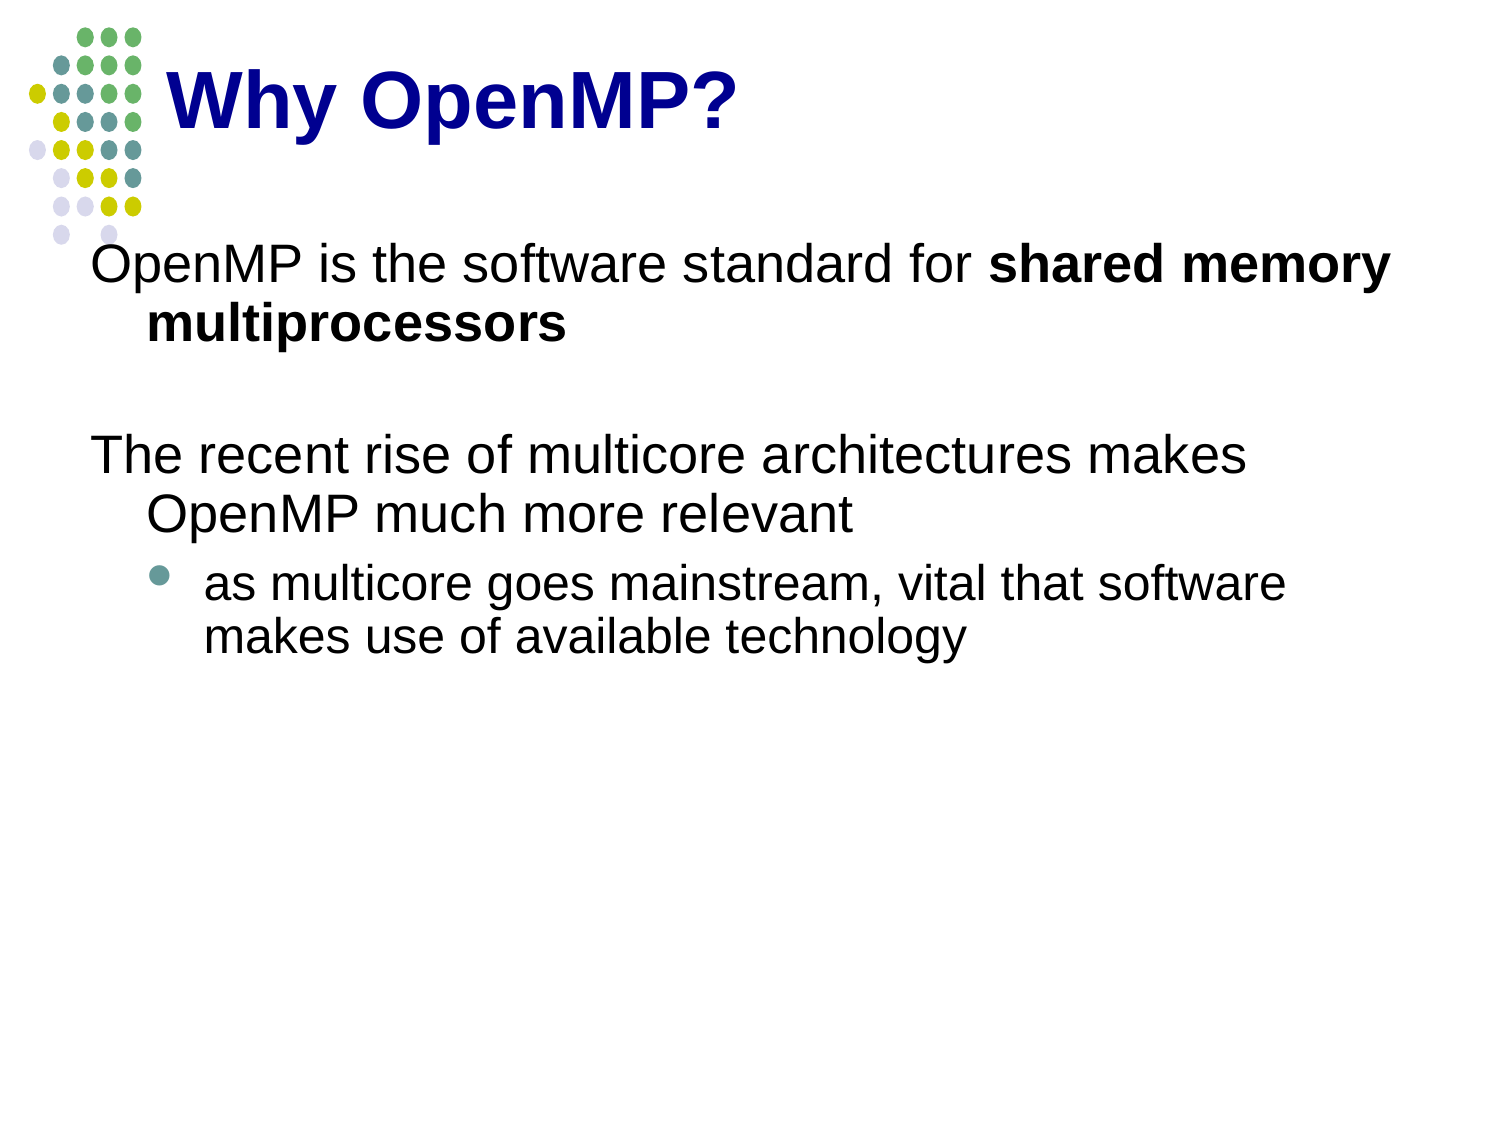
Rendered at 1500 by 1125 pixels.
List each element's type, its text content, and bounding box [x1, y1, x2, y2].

list OpenMP is the software standard for shared memory multiprocessors The recent rise of multicore architectures makes OpenMP much more relevant as multicore goes mainstream, vital that software makes use of available technology [75, 228, 1426, 1006]
title Why OpenMP? [151, 40, 1390, 176]
